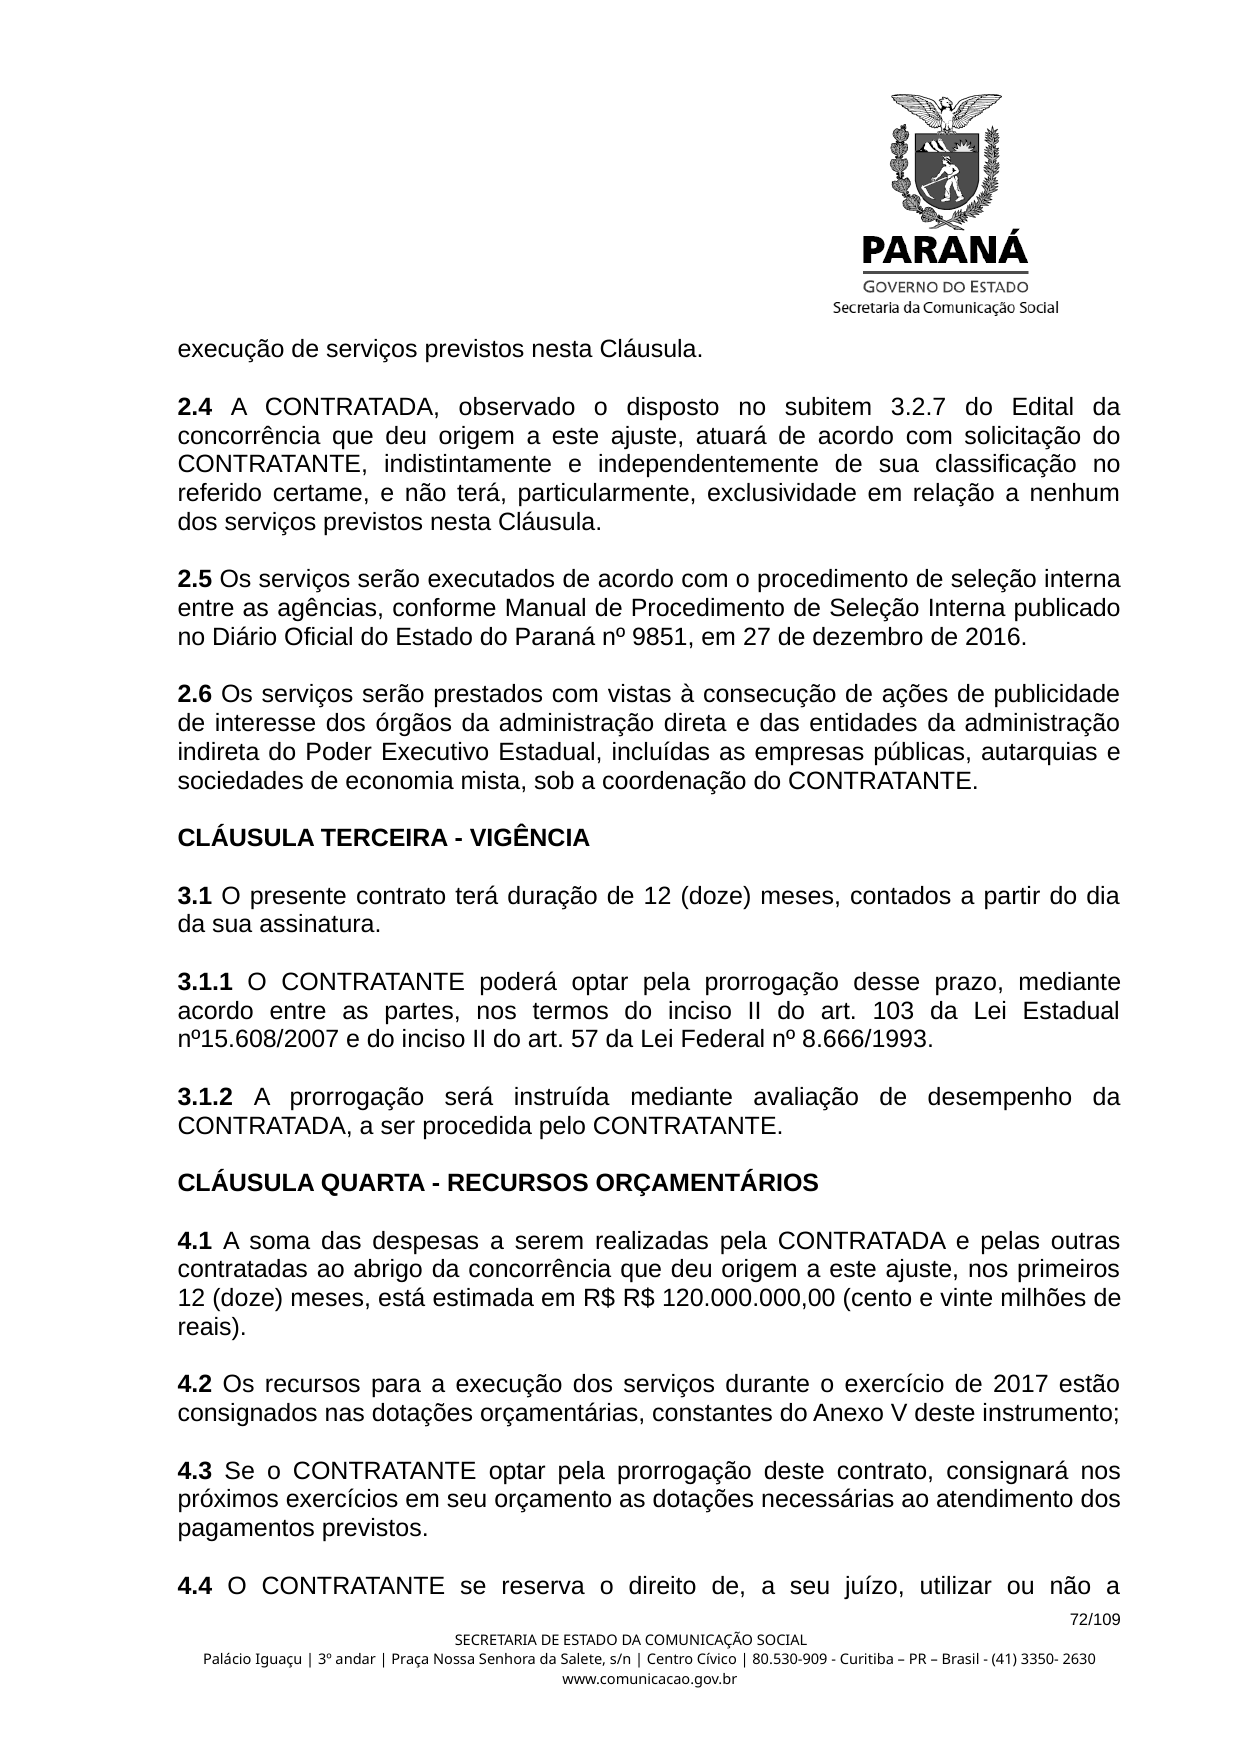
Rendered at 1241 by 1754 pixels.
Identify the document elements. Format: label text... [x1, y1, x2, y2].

text 3.1 O presente contrato terá duração de 12 (doze) meses, contados a partir do dia da sua assinatura. [177, 881, 1122, 938]
text CLÁUSULA TERCEIRA - VIGÊNCIA [177, 823, 1122, 852]
text 2.6 Os serviços serão prestados com vistas à consecução de ações de publicidade de interesse dos órgãos da administração direta e das entidades da administração indireta do Poder Executivo Estadual, incluídas as empresas públicas, autarquias e sociedades de economia mista, sob a coordenação do CONTRATANTE. [177, 679, 1122, 794]
text CLÁUSULA QUARTA - RECURSOS ORÇAMENTÁRIOS [177, 1168, 1122, 1197]
text 4.2 Os recursos para a execução dos serviços durante o exercício de 2017 estão consignados nas dotações orçamentárias, constantes do Anexo V deste instrumento; [177, 1369, 1122, 1427]
text 2.4 A CONTRATADA, observado o disposto no subitem 3.2.7 do Edital da concorrência que deu origem a este ajuste, atuará de acordo com solicitação do CONTRATANTE, indistintamente e independentemente de sua classificação no referido certame, e não terá, particularmente, exclusividade em relação a nenhum dos serviços previstos nesta Cláusula. [177, 392, 1122, 536]
text 4.1 A soma das despesas a serem realizadas pela CONTRATADA e pelas outras contratadas ao abrigo da concorrência que deu origem a este ajuste, nos primeiros 12 (doze) meses, está estimada em R$ R$ 120.000.000,00 (cento e vinte milhões de reais). [177, 1226, 1122, 1341]
text 3.1.1 O CONTRATANTE poderá optar pela prorrogação desse prazo, mediante acordo entre as partes, nos termos do inciso II do art. 103 da Lei Estadual nº15.608/2007 e do inciso II do art. 57 da Lei Federal nº 8.666/1993. [177, 967, 1122, 1053]
text 3.1.2 A prorrogação será instruída mediante avaliação de desempenho da CONTRATADA, a ser procedida pelo CONTRATANTE. [177, 1082, 1122, 1139]
text 2.5 Os serviços serão executados de acordo com o procedimento de seleção interna entre as agências, conforme Manual de Procedimento de Seleção Interna publicado no Diário Oficial do Estado do Paraná nº 9851, em 27 de dezembro de 2016. [177, 564, 1122, 651]
text 4.3 Se o CONTRATANTE optar pela prorrogação deste contrato, consignará nos próximos exercícios em seu orçamento as dotações necessárias ao atendimento dos pagamentos previstos. [177, 1456, 1122, 1542]
text 4.4 O CONTRATANTE se reserva o direito de, a seu juízo, utilizar ou não a [177, 1571, 1122, 1599]
text execução de serviços previstos nesta Cláusula. [177, 334, 1122, 363]
